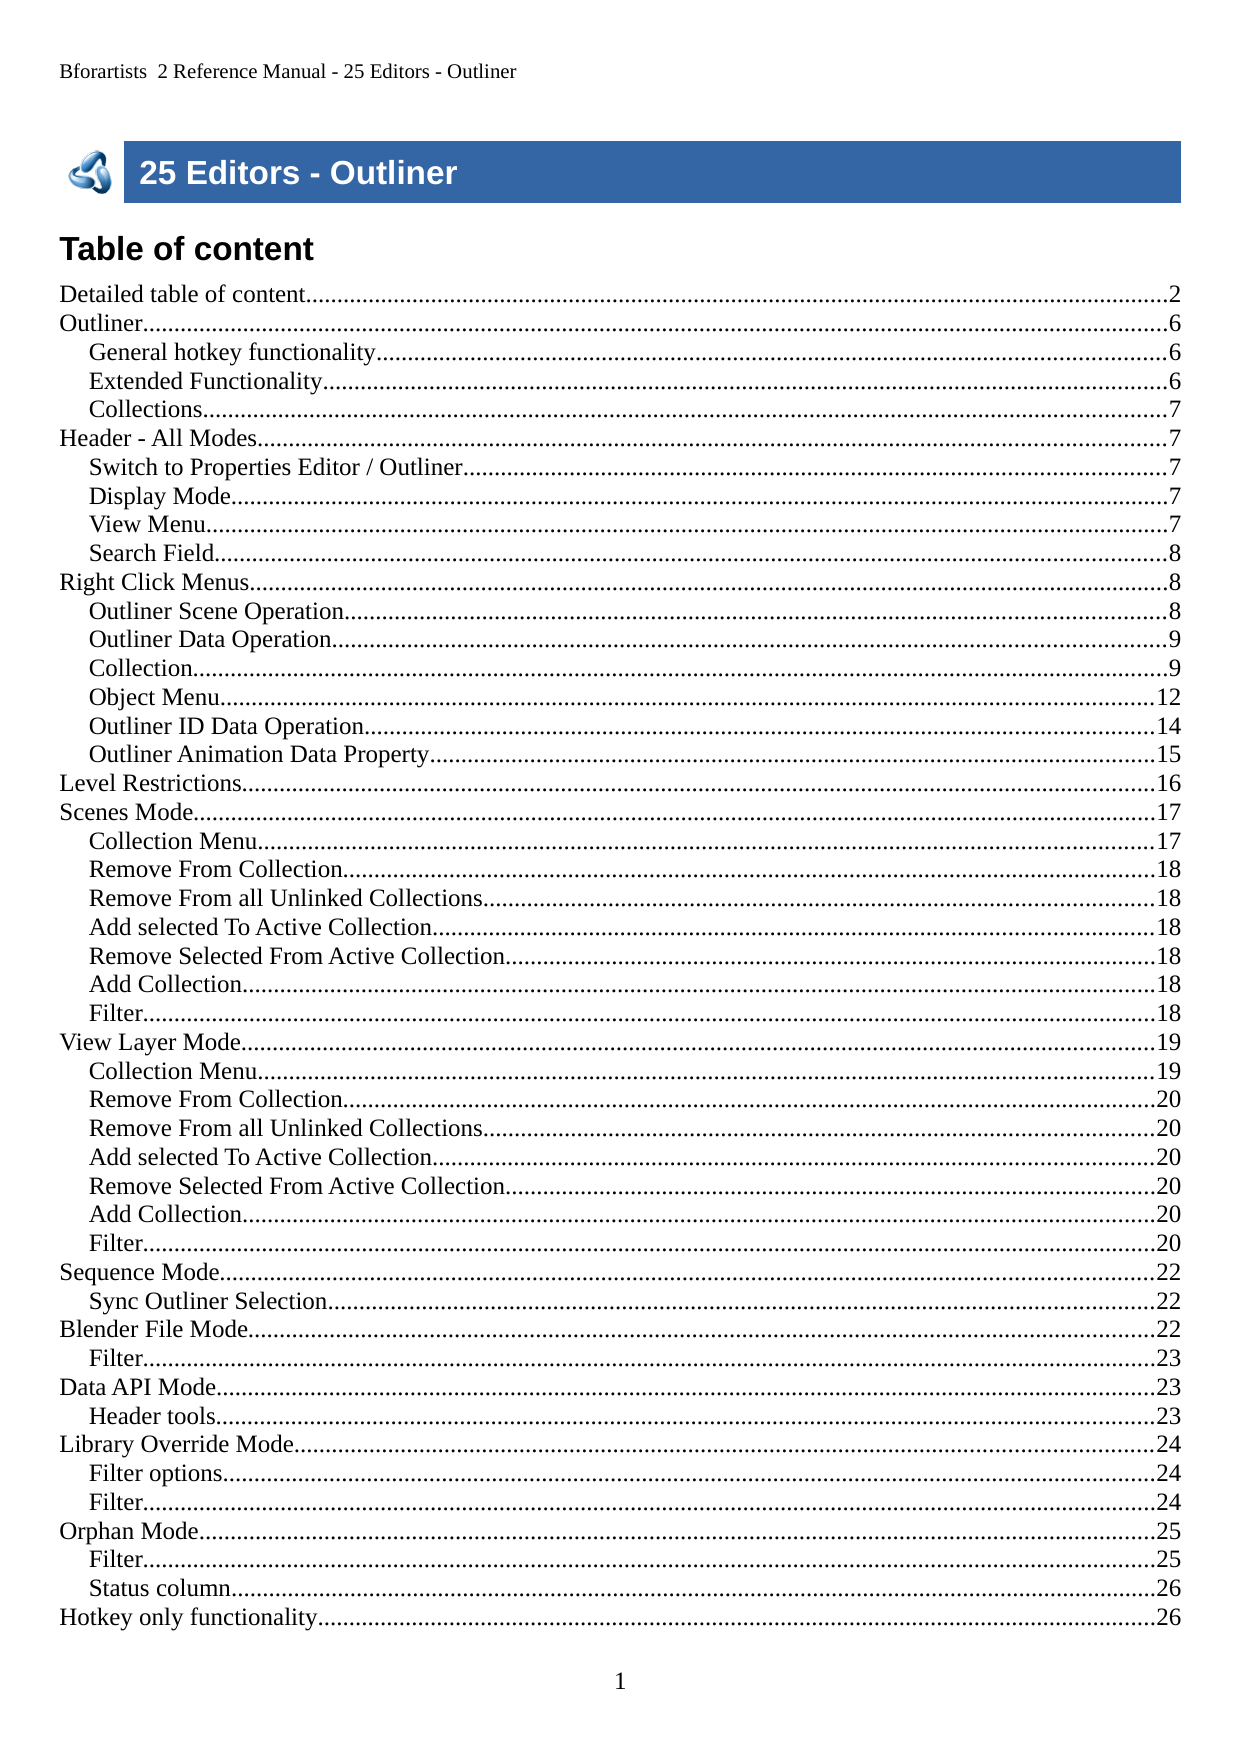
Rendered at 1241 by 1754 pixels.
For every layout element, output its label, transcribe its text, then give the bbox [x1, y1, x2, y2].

text Hotkey only functionality 26 [59, 1602, 1181, 1631]
text Filter 18 [88, 998, 1181, 1027]
text Filter 20 [88, 1228, 1181, 1257]
text Add selected To Active Collection 20 [88, 1142, 1181, 1171]
text Outliner Data Operation 9 [88, 624, 1181, 653]
text View Layer Mode 19 [59, 1027, 1181, 1056]
text Blender File Mode 22 [59, 1314, 1181, 1343]
text Orphan Mode 25 [59, 1516, 1181, 1544]
text Outliner Animation Data Property 15 [88, 739, 1181, 768]
table_header 25 Editors - Outliner [124, 141, 1181, 203]
text Collection Menu 19 [88, 1056, 1181, 1084]
text Filter 25 [88, 1544, 1181, 1573]
text Add Collection 18 [88, 969, 1181, 998]
text General hotkey functionality 6 [88, 337, 1181, 366]
text Filter 23 [88, 1343, 1181, 1372]
text Add selected To Active Collection 18 [88, 912, 1181, 941]
text Collection Menu 17 [88, 826, 1181, 854]
text Filter options 24 [88, 1458, 1181, 1487]
text Status column 26 [88, 1573, 1181, 1602]
text Add Collection 20 [88, 1199, 1181, 1228]
text Header tools 23 [88, 1401, 1181, 1429]
text Switch to Properties Editor / Outliner 7 [88, 452, 1181, 481]
subtitle Table of content [59, 228, 1181, 267]
text Search Field 8 [88, 538, 1181, 567]
text Remove From all Unlinked Collections 18 [88, 883, 1181, 912]
text Display Mode 7 [88, 481, 1181, 509]
text View Menu 7 [88, 509, 1181, 538]
text Collection 9 [88, 653, 1181, 682]
text Object Menu 12 [88, 682, 1181, 711]
text Outliner Scene Operation 8 [88, 596, 1181, 624]
text Data API Mode 23 [59, 1372, 1181, 1401]
text Scenes Mode 17 [59, 797, 1181, 826]
text Sequence Mode 22 [59, 1257, 1181, 1286]
text Outliner 6 [59, 308, 1181, 337]
table_header [59, 141, 124, 203]
text Remove From all Unlinked Collections 20 [88, 1113, 1181, 1142]
picture [65, 147, 114, 197]
text Remove From Collection 18 [88, 854, 1181, 883]
text Extended Functionality 6 [88, 366, 1181, 394]
text Library Override Mode 24 [59, 1429, 1181, 1458]
text Remove From Collection 20 [88, 1084, 1181, 1113]
text Detailed table of content 2 [59, 279, 1181, 308]
text Outliner ID Data Operation 14 [88, 711, 1181, 739]
text Collections 7 [88, 394, 1181, 423]
text Sync Outliner Selection 22 [88, 1286, 1181, 1314]
text Remove Selected From Active Collection 20 [88, 1171, 1181, 1199]
text Remove Selected From Active Collection 18 [88, 941, 1181, 969]
text Right Click Menus 8 [59, 567, 1181, 596]
text Filter 24 [88, 1487, 1181, 1516]
text Header - All Modes 7 [59, 423, 1181, 452]
text Level Restrictions 16 [59, 768, 1181, 797]
